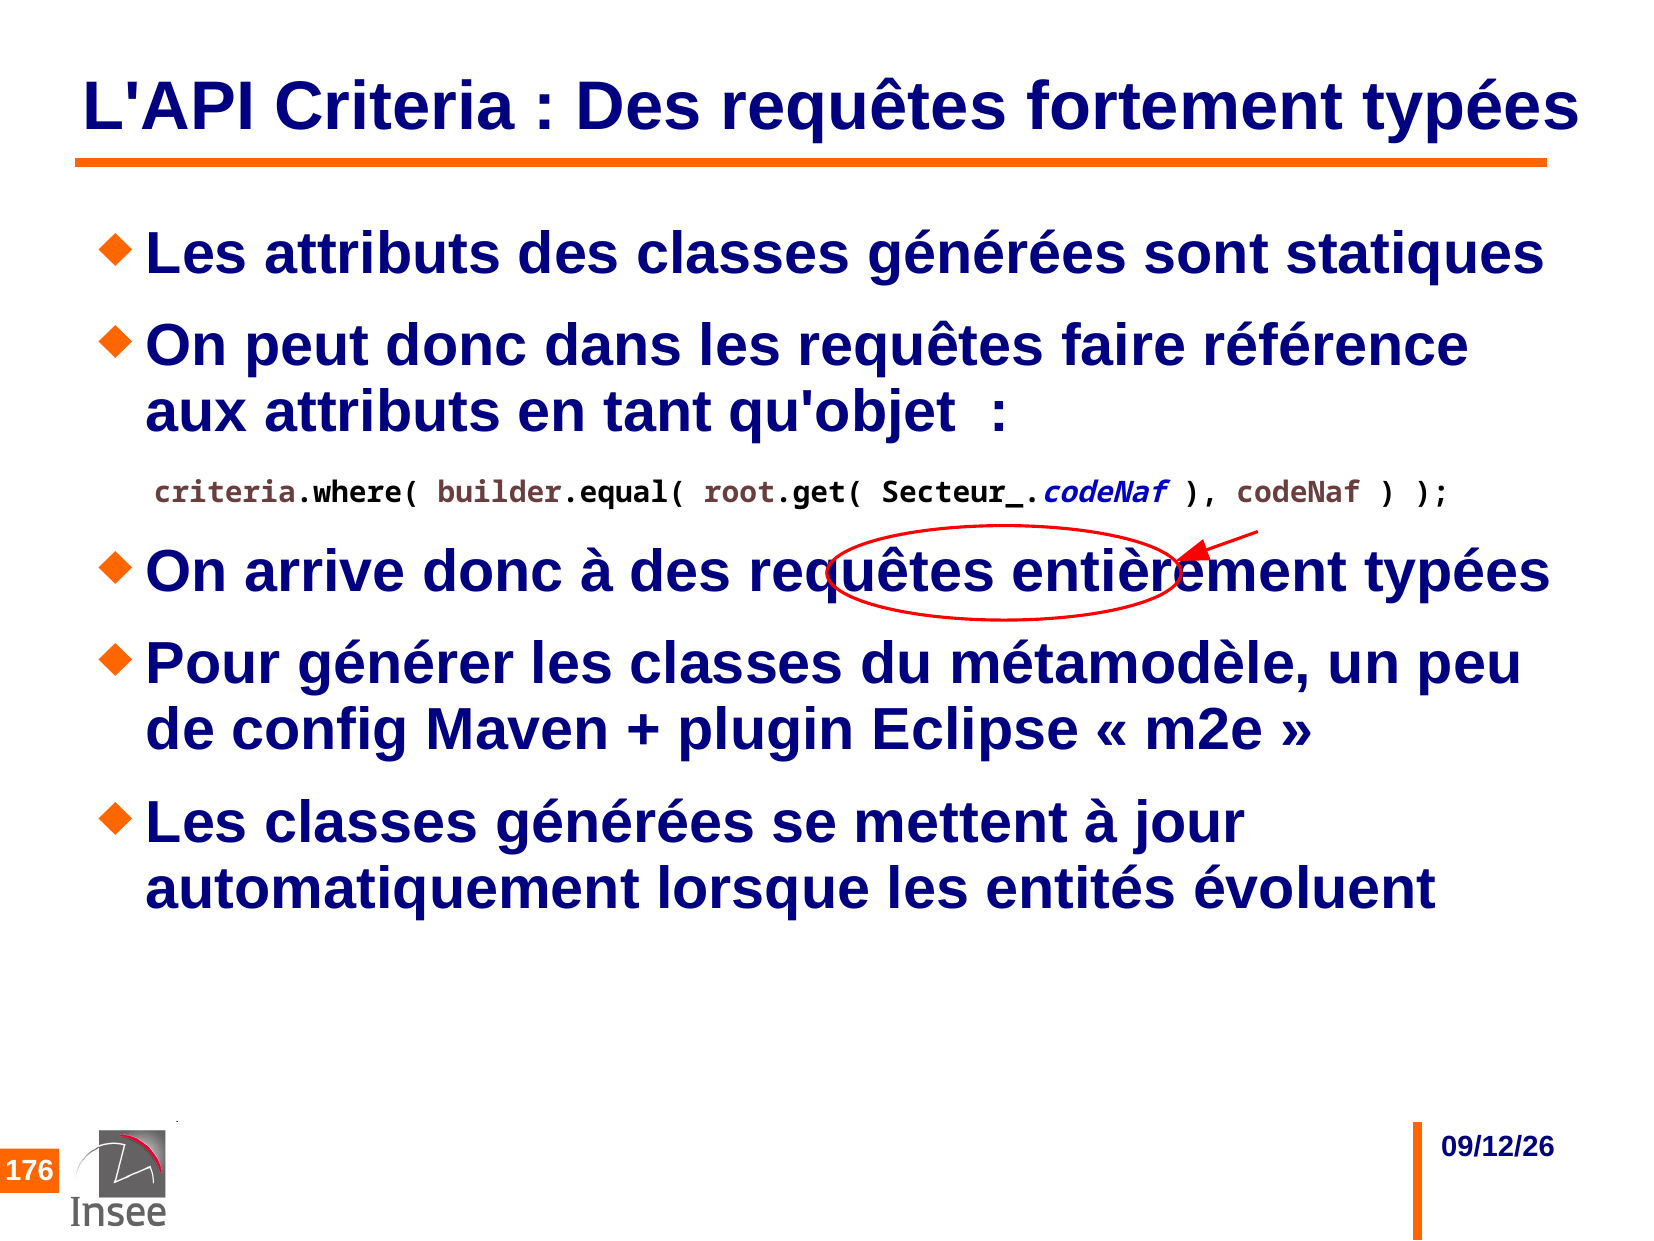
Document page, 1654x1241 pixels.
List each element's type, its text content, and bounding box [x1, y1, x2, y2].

list Les attributs des classes générées sont statiques On peut donc dans les requêtes faire référence aux attributs en tant qu'objet : criteria.where( builder.equal( root.get( Secteur_.codeNaf ), codeNaf ) ); On arrive donc à des requêtes entièrement typées Pour générer les classes du métamodèle, un peu de config Maven + plugin Eclipse « m2e » Les classes générées se mettent à jour automatiquement lorsque les entités évoluent [82, 219, 1571, 1123]
title L'API Criteria : Des requêtes fortement typées [82, 49, 1619, 163]
picture [62, 1121, 178, 1241]
